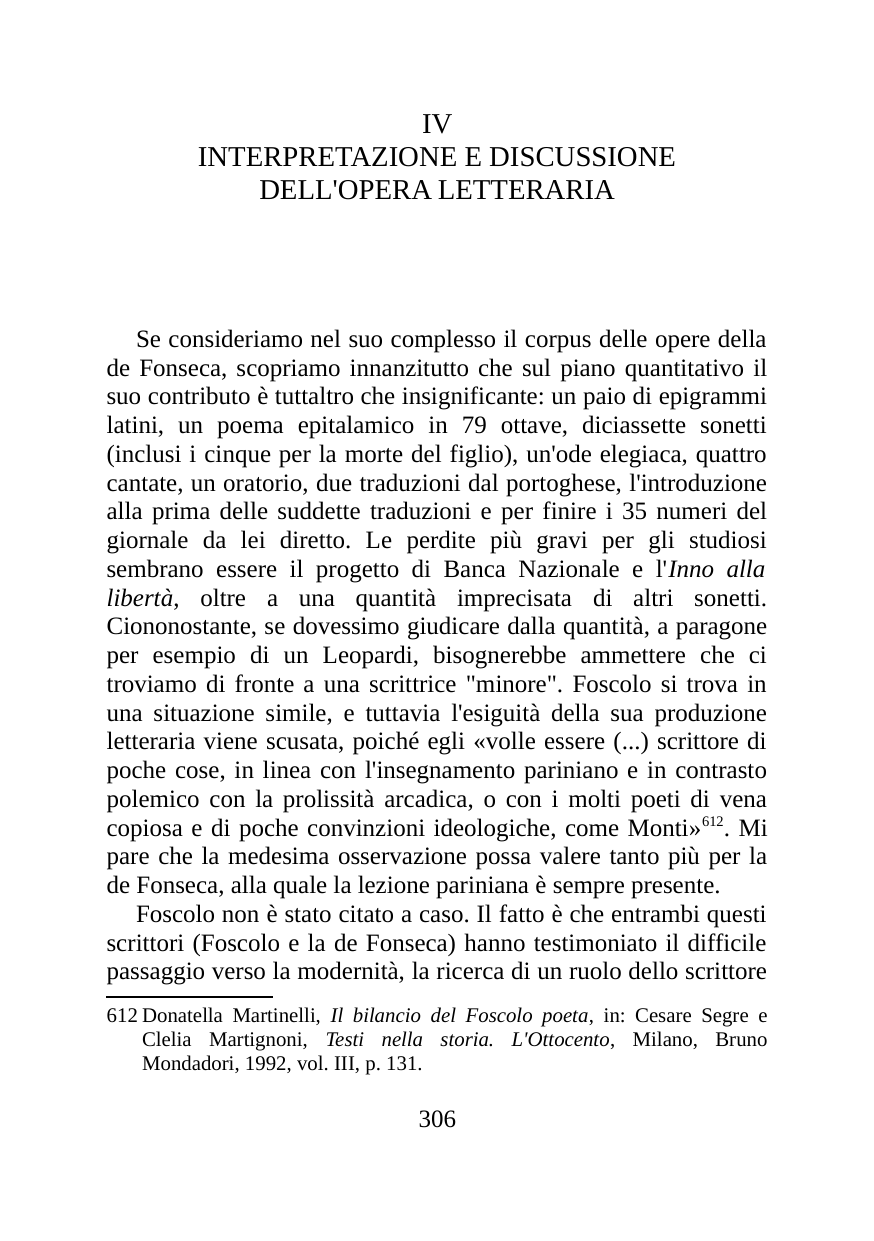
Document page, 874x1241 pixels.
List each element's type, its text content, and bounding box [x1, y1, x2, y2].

text Donatella Martinelli, Il bilancio del Foscolo poeta, in: Cesare Segre e Clelia Martignoni, Testi nella storia. L'Ottocento, Milano, Bruno Mondadori, 1992, vol. III, p. 131. [106, 1003, 768, 1075]
text Foscolo non è stato citato a caso. Il fatto è che entrambi questi scrittori (Foscolo e la de Fonseca) hanno testimoniato il difficile passaggio verso la modernità, la ricerca di un ruolo dello scrittore [106, 899, 768, 985]
text Se consideriamo nel suo complesso il corpus delle opere della de Fonseca, scopriamo innanzitutto che sul piano quantitativo il suo contributo è tuttaltro che insignificante: un paio di epigrammi latini, un poema epitalamico in 79 ottave, diciassette sonetti (inclusi i cinque per la morte del figlio), un'ode elegiaca, quattro cantate, un oratorio, due traduzioni dal portoghese, l'introduzione alla prima delle suddette traduzioni e per finire i 35 numeri del giornale da lei diretto. Le perdite più gravi per gli studiosi sembrano essere il progetto di Banca Nazionale e l'Inno alla libertà, oltre a una quantità imprecisata di altri sonetti. Ciononostante, se dovessimo giudicare dalla quantità, a paragone per esempio di un Leopardi, bisognerebbe ammettere che ci troviamo di fronte a una scrittrice "minore". Foscolo si trova in una situazione simile, e tuttavia l'esiguità della sua produzione letteraria viene scusata, poiché egli «volle essere (...) scrittore di poche cose, in linea con l'insegnamento pariniano e in contrasto polemico con la prolissità arcadica, o con i molti poeti di vena copiosa e di poche convinzioni ideologiche, come Monti». Mi pare che la medesima osservazione possa valere tanto più per la de Fonseca, alla quale la lezione pariniana è sempre presente. [106, 324, 768, 899]
subtitle IV INTERPRETAZIONE E DISCUSSIONE DELL'OPERA LETTERARIA [106, 106, 768, 206]
